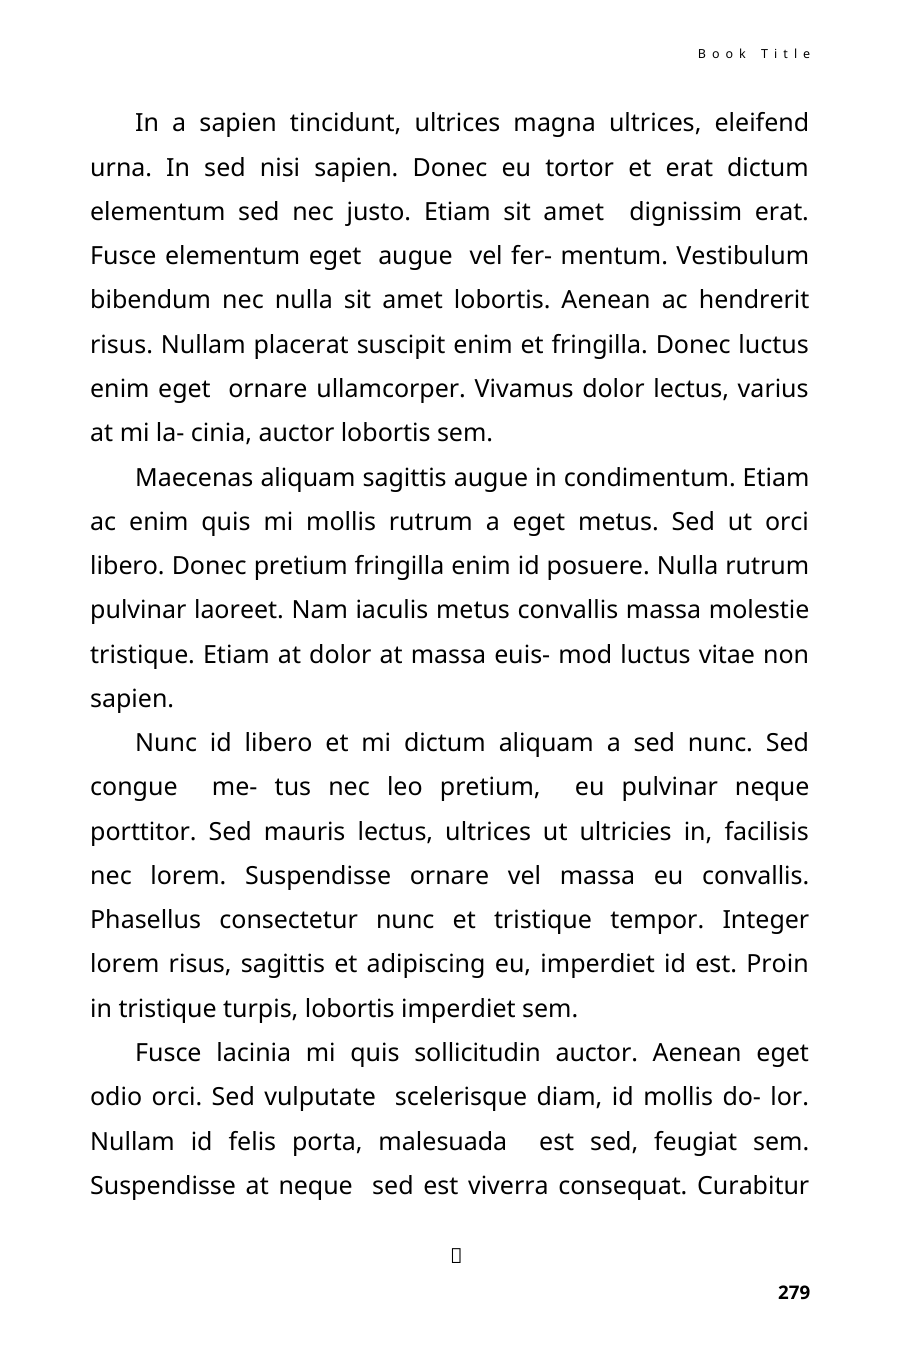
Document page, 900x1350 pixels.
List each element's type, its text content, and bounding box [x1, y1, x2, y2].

text Nunc id libero et mi dictum aliquam a sed nunc. Sed congue me- tus nec leo pretium, eu pulvinar neque porttitor. Sed mauris lectus, ultrices ut ultricies in, facilisis nec lorem. Suspendisse ornare vel massa eu convallis. Phasellus consectetur nunc et tristique tempor. Integer lorem risus, sagittis et adipiscing eu, imperdiet id est. Proin in tristique turpis, lobortis imperdiet sem. [90, 725, 810, 1024]
text Fusce lacinia mi quis sollicitudin auctor. Aenean eget odio orci. Sed vulputate scelerisque diam, id mollis do- lor. Nullam id felis porta, malesuada est sed, feugiat sem. Suspendisse at neque sed est viverra consequat. Curabitur [90, 1035, 810, 1202]
text Maecenas aliquam sagittis augue in condimentum. Etiam ac enim quis mi mollis rutrum a eget metus. Sed ut orci libero. Donec pretium fringilla enim id posuere. Nulla rutrum pulvinar laoreet. Nam iaculis metus convallis massa molestie tristique. Etiam at dolor at massa euis- mod luctus vitae non sapien. [90, 459, 810, 714]
text In a sapien tincidunt, ultrices magna ultrices, eleifend urna. In sed nisi sapien. Donec eu tortor et erat dictum elementum sed nec justo. Etiam sit amet dignissim erat. Fusce elementum eget augue vel fer- mentum. Vestibulum bibendum nec nulla sit amet lobortis. Aenean ac hendrerit risus. Nullam placerat suscipit enim et fringilla. Donec luctus enim eget ornare ullamcorper. Vivamus dolor lectus, varius at mi la- cinia, auctor lobortis sem. [90, 105, 810, 449]
